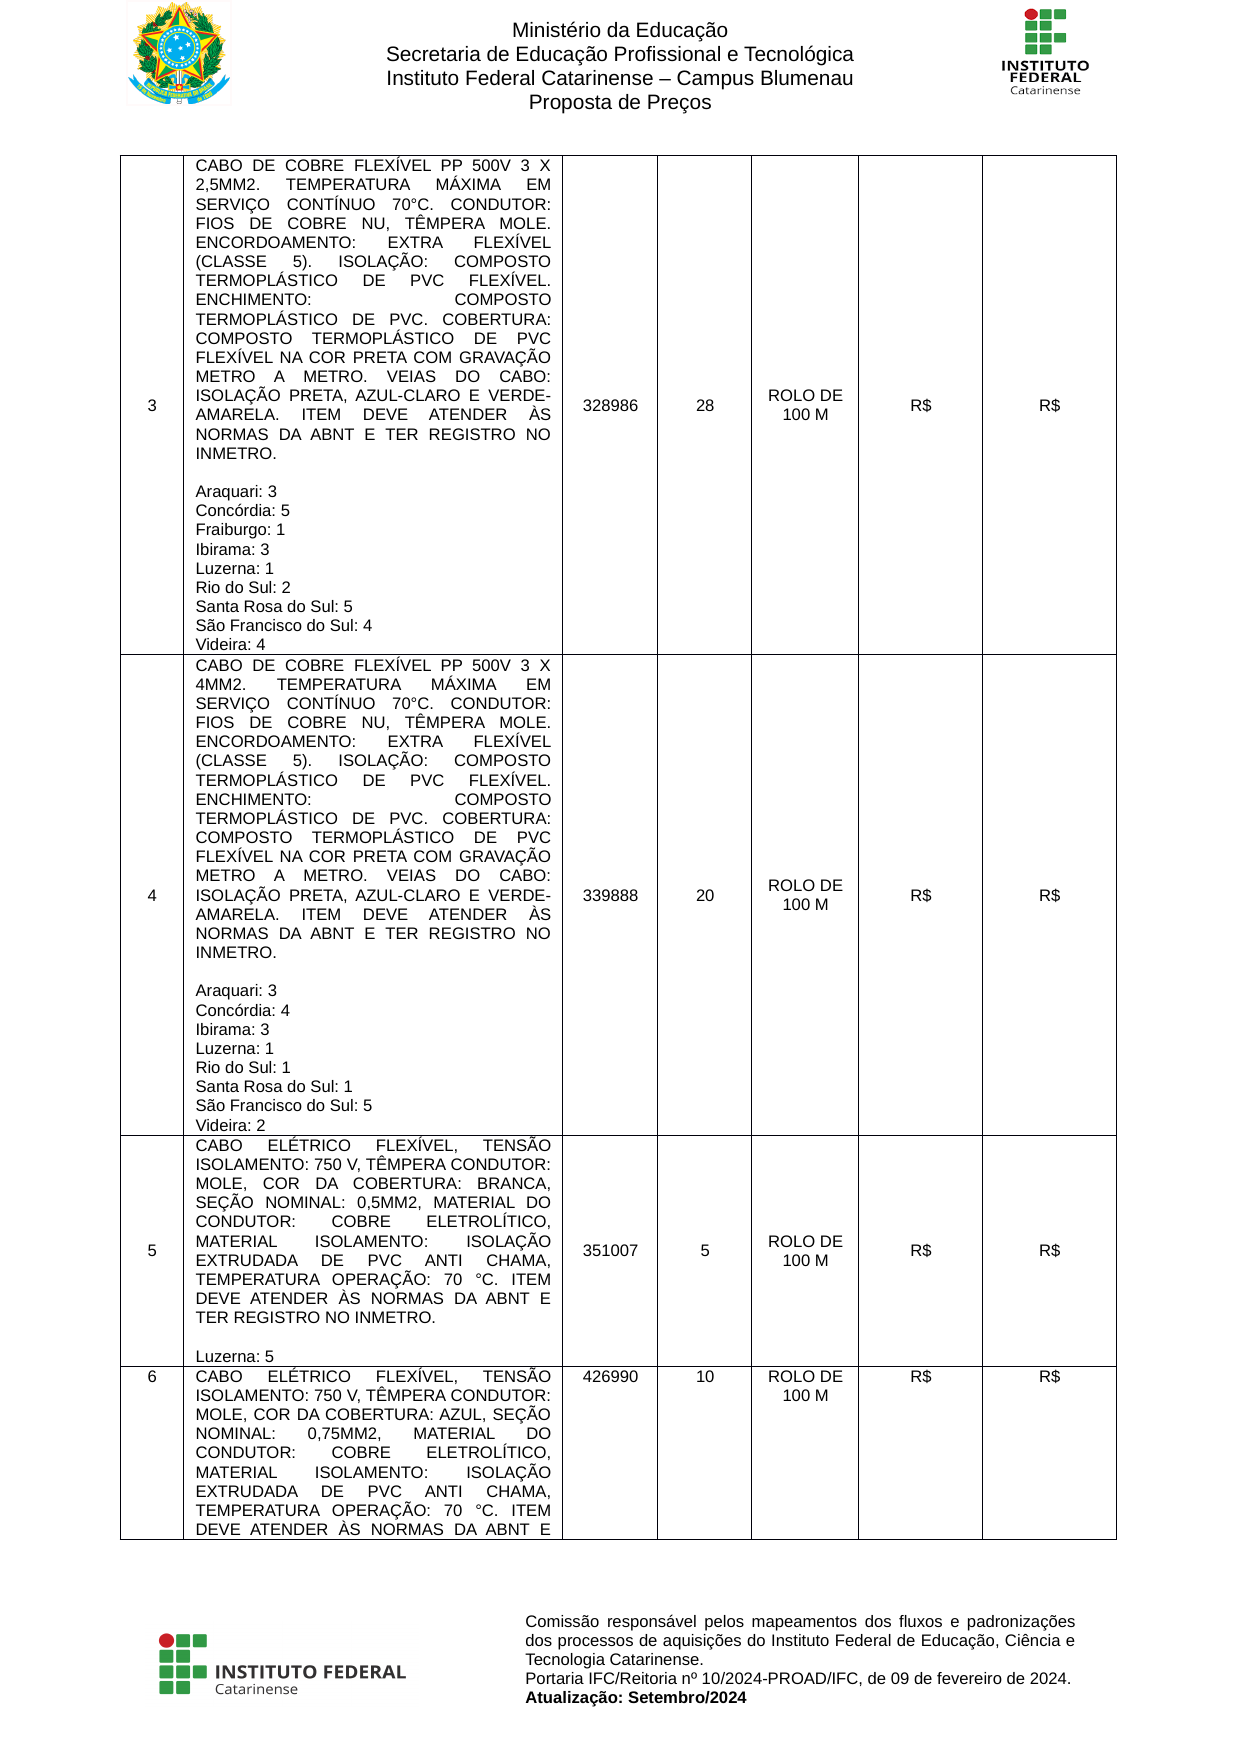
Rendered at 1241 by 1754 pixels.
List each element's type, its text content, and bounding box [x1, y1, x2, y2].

table_cell 20 [658, 655, 751, 1134]
table_cell R$ [983, 655, 1116, 1134]
table_cell R$ [983, 1367, 1116, 1539]
table_cell 339888 [563, 655, 657, 1134]
picture [169, 93, 191, 104]
table_cell R$ [859, 156, 982, 654]
table_cell CABO DE COBRE FLEXÍVEL PP 500V 3 X 2,5MM2. TEMPERATURA MÁXIMA EM SERVIÇO CONTÍNUO 70°C. CONDUTOR: FIOS DE COBRE NU, TÊMPERA MOLE. ENCORDOAMENTO: EXTRA FLEXÍVEL (CLASSE 5). ISOLAÇÃO: COMPOSTO TERMOPLÁSTICO DE PVC FLEXÍVEL. ENCHIMENTO: COMPOSTO TERMOPLÁSTICO DE PVC. COBERTURA: COMPOSTO TERMOPLÁSTICO DE PVC FLEXÍVEL NA COR PRETA COM GRAVAÇÃO METRO A METRO. VEIAS DO CABO: ISOLAÇÃO PRETA, AZUL-CLARO E VERDE-AMARELA. ITEM DEVE ATENDER ÀS NORMAS DA ABNT E TER REGISTRO NO INMETRO. Araquari: 3 Concórdia: 5 Fraiburgo: 1 Ibirama: 3 Luzerna: 1 Rio do Sul: 2 Santa Rosa do Sul: 5 São Francisco do Sul: 4 Videira: 4 [184, 156, 562, 654]
table_cell R$ [859, 655, 982, 1134]
table_cell R$ [983, 156, 1116, 654]
table_cell CABO DE COBRE FLEXÍVEL PP 500V 3 X 4MM2. TEMPERATURA MÁXIMA EM SERVIÇO CONTÍNUO 70°C. CONDUTOR: FIOS DE COBRE NU, TÊMPERA MOLE. ENCORDOAMENTO: EXTRA FLEXÍVEL (CLASSE 5). ISOLAÇÃO: COMPOSTO TERMOPLÁSTICO DE PVC FLEXÍVEL. ENCHIMENTO: COMPOSTO TERMOPLÁSTICO DE PVC. COBERTURA: COMPOSTO TERMOPLÁSTICO DE PVC FLEXÍVEL NA COR PRETA COM GRAVAÇÃO METRO A METRO. VEIAS DO CABO: ISOLAÇÃO PRETA, AZUL-CLARO E VERDE-AMARELA. ITEM DEVE ATENDER ÀS NORMAS DA ABNT E TER REGISTRO NO INMETRO. Araquari: 3 Concórdia: 4 Ibirama: 3 Luzerna: 1 Rio do Sul: 1 Santa Rosa do Sul: 1 São Francisco do Sul: 5 Videira: 2 [184, 655, 562, 1134]
table_cell R$ [983, 1136, 1116, 1366]
picture [198, 81, 230, 104]
table_cell 10 [658, 1367, 751, 1539]
table_cell 328986 [563, 156, 657, 654]
picture [200, 85, 213, 91]
table_cell ROLO DE 100 M [752, 655, 858, 1134]
picture [128, 2, 230, 91]
table_cell 351007 [563, 1136, 657, 1366]
picture [128, 80, 166, 104]
picture [145, 1621, 420, 1707]
table_cell 5 [121, 1136, 183, 1366]
table_cell 4 [121, 655, 183, 1134]
table_cell 5 [658, 1136, 751, 1366]
table_cell 28 [658, 156, 751, 654]
table_cell 426990 [563, 1367, 657, 1539]
table_cell CABO ELÉTRICO FLEXÍVEL, TENSÃO ISOLAMENTO: 750 V, TÊMPERA CONDUTOR: MOLE, COR DA COBERTURA: AZUL, SEÇÃO NOMINAL: 0,75MM2, MATERIAL DO CONDUTOR: COBRE ELETROLÍTICO, MATERIAL ISOLAMENTO: ISOLAÇÃO EXTRUDADA DE PVC ANTI CHAMA, TEMPERATURA OPERAÇÃO: 70 °C. ITEM DEVE ATENDER ÀS NORMAS DA ABNT E [184, 1367, 562, 1539]
table_cell 3 [121, 156, 183, 654]
table_cell R$ [859, 1367, 982, 1539]
table_cell CABO ELÉTRICO FLEXÍVEL, TENSÃO ISOLAMENTO: 750 V, TÊMPERA CONDUTOR: MOLE, COR DA COBERTURA: BRANCA, SEÇÃO NOMINAL: 0,5MM2, MATERIAL DO CONDUTOR: COBRE ELETROLÍTICO, MATERIAL ISOLAMENTO: ISOLAÇÃO EXTRUDADA DE PVC ANTI CHAMA, TEMPERATURA OPERAÇÃO: 70 °C. ITEM DEVE ATENDER ÀS NORMAS DA ABNT E TER REGISTRO NO INMETRO. Luzerna: 5 [184, 1136, 562, 1366]
table_cell R$ [859, 1136, 982, 1366]
table_cell ROLO DE 100 M [752, 156, 858, 654]
picture [990, 0, 1102, 103]
table_cell 6 [121, 1367, 183, 1539]
table_cell ROLO DE 100 M [752, 1367, 858, 1539]
table_cell ROLO DE 100 M [752, 1136, 858, 1366]
